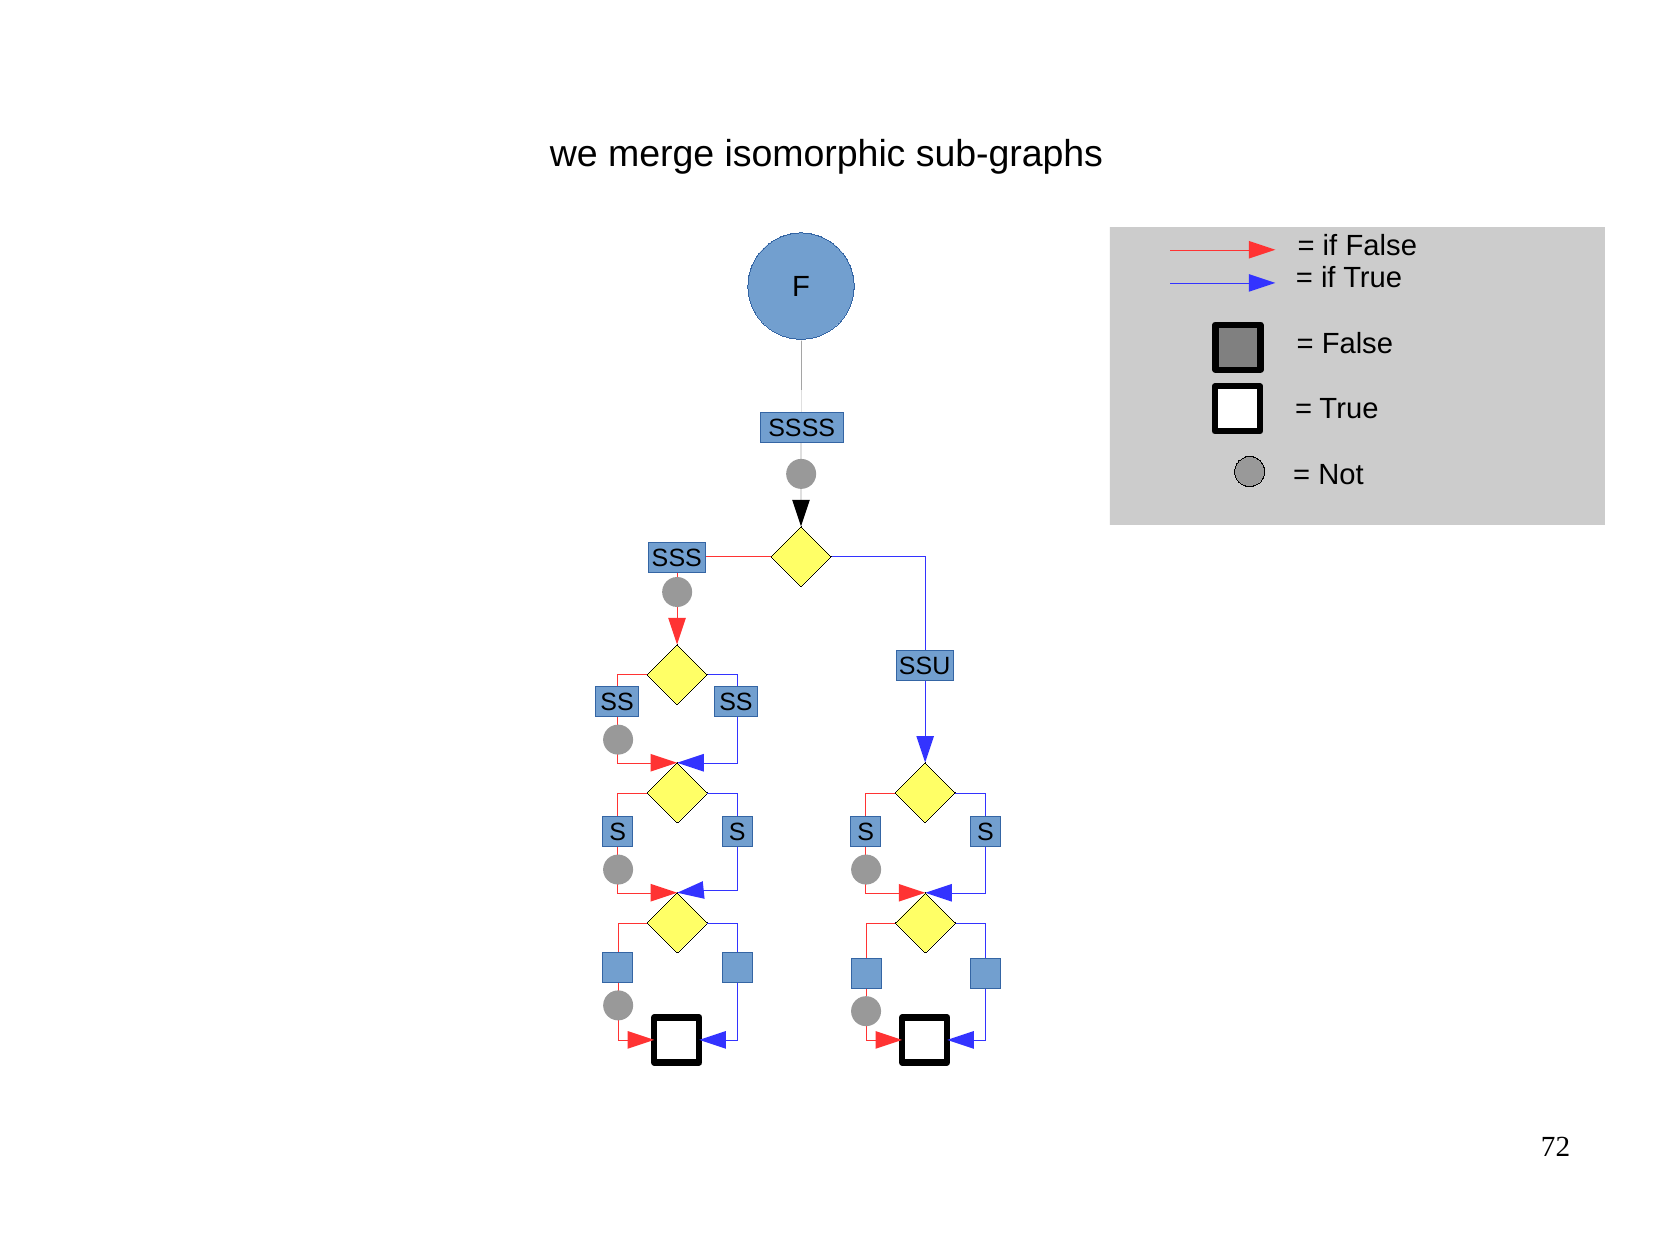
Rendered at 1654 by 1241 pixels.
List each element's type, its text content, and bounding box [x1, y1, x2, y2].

text_box SSS [648, 542, 706, 573]
text_box [902, 1017, 948, 1063]
text_box [647, 644, 708, 705]
text_box [722, 952, 753, 983]
text_box [603, 990, 634, 1021]
text_box [654, 1017, 700, 1063]
text_box [851, 958, 882, 989]
text_box [662, 576, 693, 608]
text_box SS [595, 686, 639, 717]
text_box [1234, 456, 1265, 487]
text_box [603, 724, 634, 755]
text_box [771, 526, 832, 587]
text_box [602, 952, 633, 983]
text_box [647, 763, 708, 823]
text_box SS [714, 686, 758, 717]
title we merge isomorphic sub-graphs [82, 49, 1571, 257]
text_box [851, 854, 882, 885]
text_box S [850, 816, 881, 847]
text_box [851, 996, 882, 1027]
text_box = if False = if True = False = True = Not [1109, 227, 1605, 525]
text_box S [970, 816, 1001, 847]
text_box [1215, 386, 1261, 432]
text_box [786, 458, 817, 489]
text_box [1215, 324, 1261, 370]
text_box F [747, 232, 855, 340]
text_box S [722, 816, 753, 847]
text_box SSU [896, 650, 954, 681]
text_box [895, 762, 956, 823]
text_box S [602, 816, 633, 847]
text_box [647, 893, 708, 953]
text_box [895, 892, 956, 953]
text_box SSSS [760, 412, 844, 443]
text_box [603, 854, 634, 885]
text_box [970, 958, 1001, 989]
